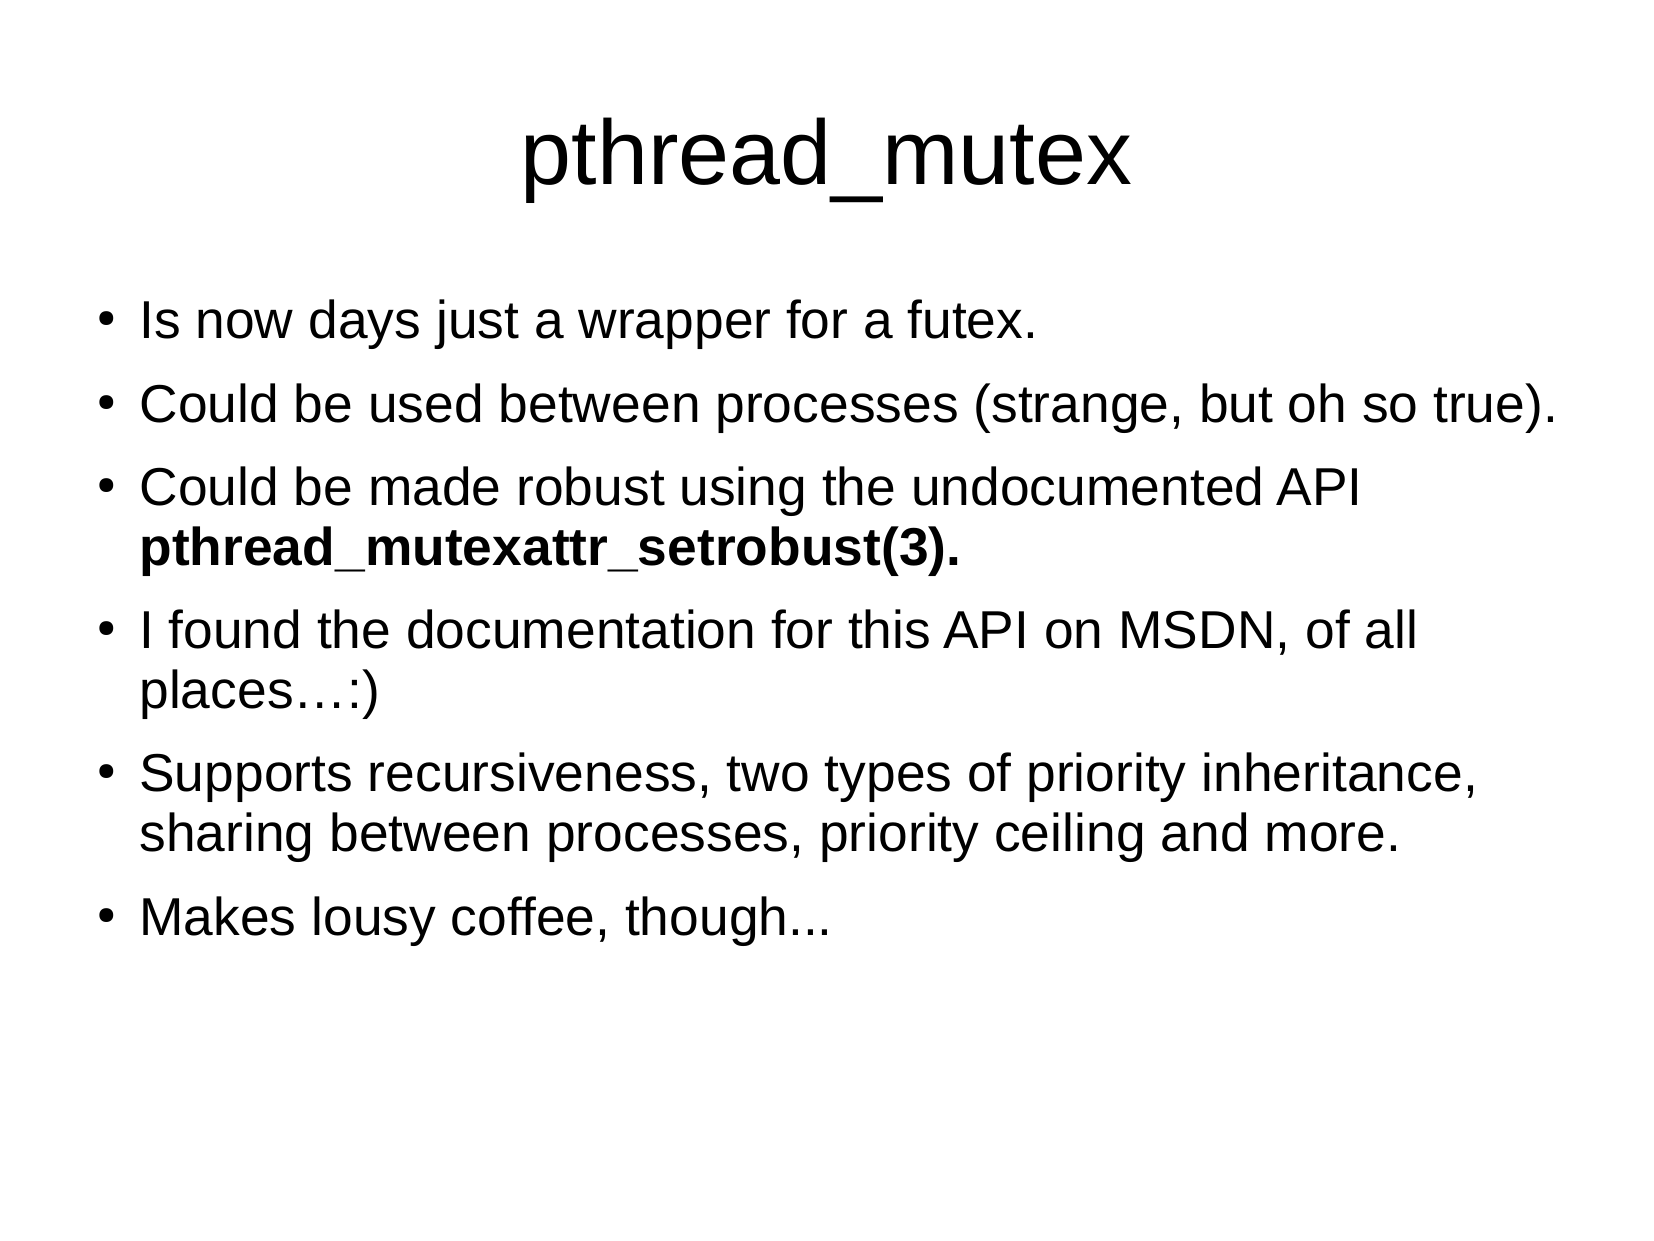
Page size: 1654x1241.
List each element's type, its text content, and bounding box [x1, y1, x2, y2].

title pthread_mutex [82, 49, 1571, 257]
list Is now days just a wrapper for a futex. Could be used between processes (strange, but oh so true). Could be made robust using the undocumented API pthread_mutexattr_setrobust(3). I found the documentation for this API on MSDN, of all places…:) Supports recursiveness, two types of priority inheritance, sharing between processes, priority ceiling and more. Makes lousy coffee, though... [82, 290, 1571, 1010]
